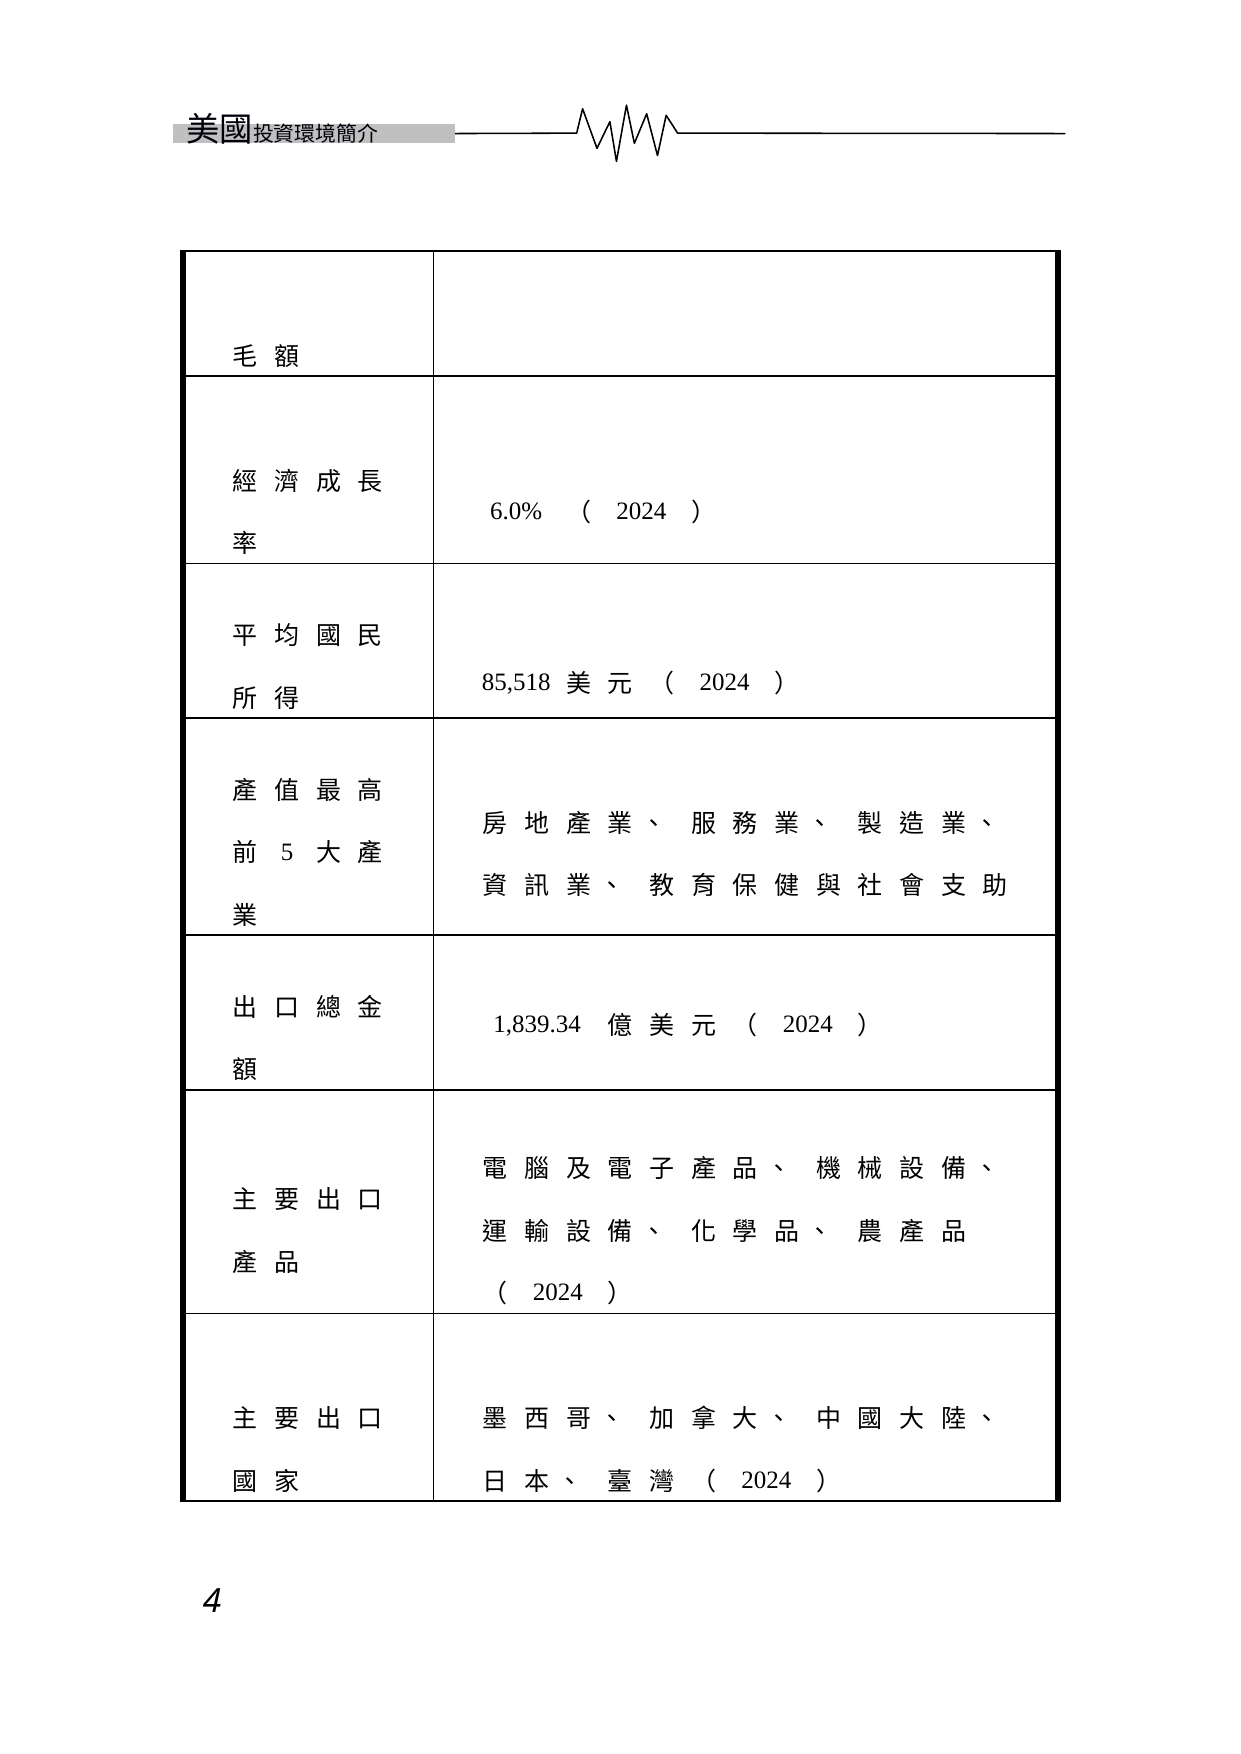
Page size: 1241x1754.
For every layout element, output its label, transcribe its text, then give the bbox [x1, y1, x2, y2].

table_cell 毛額 [186, 252, 433, 375]
table_cell 經濟成長率 [186, 377, 433, 563]
table_cell 電腦及電子產品、機械設備、運輸設備、化學品、農產品（2024） [434, 1091, 1055, 1313]
table_cell 6.0%（2024） [434, 377, 1055, 563]
table_cell 平均國民所得 [186, 564, 433, 717]
table_cell 主要出口國家 [186, 1314, 433, 1500]
table_cell 出口總金額 [186, 936, 433, 1089]
table_cell 房地產業、服務業、製造業、資訊業、教育保健與社會支助 [434, 719, 1055, 934]
table_cell 85,518美元（2024） [434, 564, 1055, 717]
table_cell 產值最高前5大產業 [186, 719, 433, 934]
table_cell 主要出口產品 [186, 1091, 433, 1313]
table_cell [434, 252, 1055, 375]
table_cell 1,839.34億美元（2024） [434, 936, 1055, 1089]
table_cell 墨西哥、加拿大、中國大陸、日本、臺灣（2024） [434, 1314, 1055, 1500]
